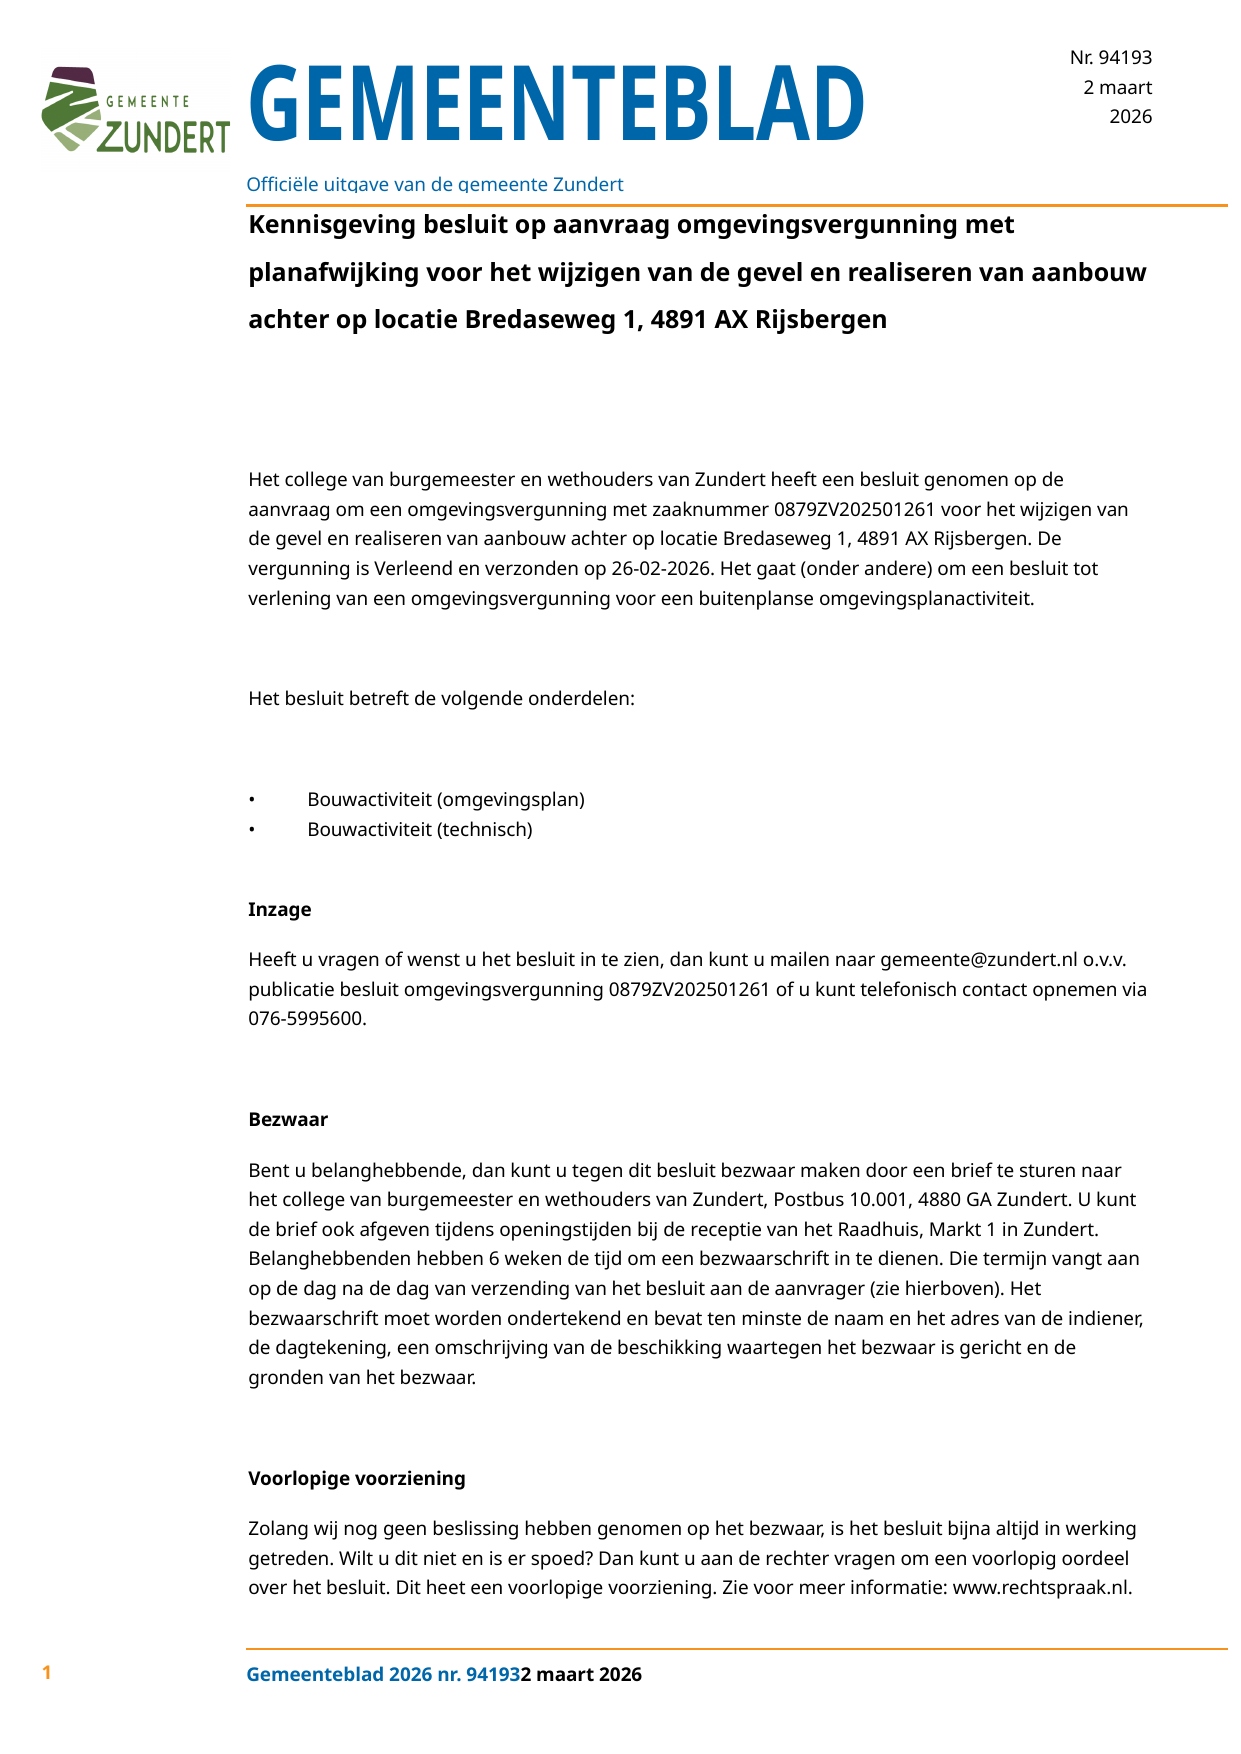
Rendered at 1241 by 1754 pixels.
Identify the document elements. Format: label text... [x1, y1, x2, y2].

text Kennisgeving besluit op aanvraag omgevingsvergunning met planafwijking voor het wijzigen van de gevel en realiseren van aanbouw achter op locatie Bredaseweg 1, 4891 AX Rijsbergen [248, 207, 1152, 336]
list Bouwactiviteit (omgevingsplan) [248, 786, 1152, 812]
text Bezwaar [248, 1106, 1152, 1132]
text Voorlopige voorziening [248, 1465, 1152, 1490]
list Bouwactiviteit (technisch) [248, 816, 1152, 842]
text Zolang wij nog geen beslissing hebben genomen op het bezwaar, is het besluit bijna altijd in werking getreden. Wilt u dit niet en is er spoed? Dan kunt u aan de rechter vragen om een voorlopig oordeel over het besluit. Dit heet een voorlopige voorziening. Zie voor meer informatie: www.rechtspraak.nl. [248, 1515, 1152, 1600]
picture [41, 47, 231, 172]
text Het college van burgemeester en wethouders van Zundert heeft een besluit genomen op de aanvraag om een omgevingsvergunning met zaaknummer 0879ZV202501261 voor het wijzigen van de gevel en realiseren van aanbouw achter op locatie Bredaseweg 1, 4891 AX Rijsbergen. De vergunning is Verleend en verzonden op 26-02-2026. Het gaat (onder andere) om een besluit tot verlening van een omgevingsvergunning voor een buitenplanse omgevingsplanactiviteit. [248, 466, 1152, 610]
text Inzage [248, 896, 1152, 922]
text Heeft u vragen of wenst u het besluit in te zien, dan kunt u mailen naar gemeente@zundert.nl o.v.v. publicatie besluit omgevingsvergunning 0879ZV202501261 of u kunt telefonisch contact opnemen via 076-5995600. [248, 946, 1152, 1031]
text Bent u belanghebbende, dan kunt u tegen dit besluit bezwaar maken door een brief te sturen naar het college van burgemeester en wethouders van Zundert, Postbus 10.001, 4880 GA Zundert. U kunt de brief ook afgeven tijdens openingstijden bij de receptie van het Raadhuis, Markt 1 in Zundert. Belanghebbenden hebben 6 weken de tijd om een bezwaarschrift in te dienen. Die termijn vangt aan op de dag na de dag van verzending van het besluit aan de aanvrager (zie hierboven). Het bezwaarschrift moet worden ondertekend en bevat ten minste de naam en het adres van de indiener, de dagtekening, een omschrijving van de beschikking waartegen het bezwaar is gericht en de gronden van het bezwaar. [248, 1157, 1152, 1389]
text Het besluit betreft de volgende onderdelen: [248, 686, 1152, 711]
